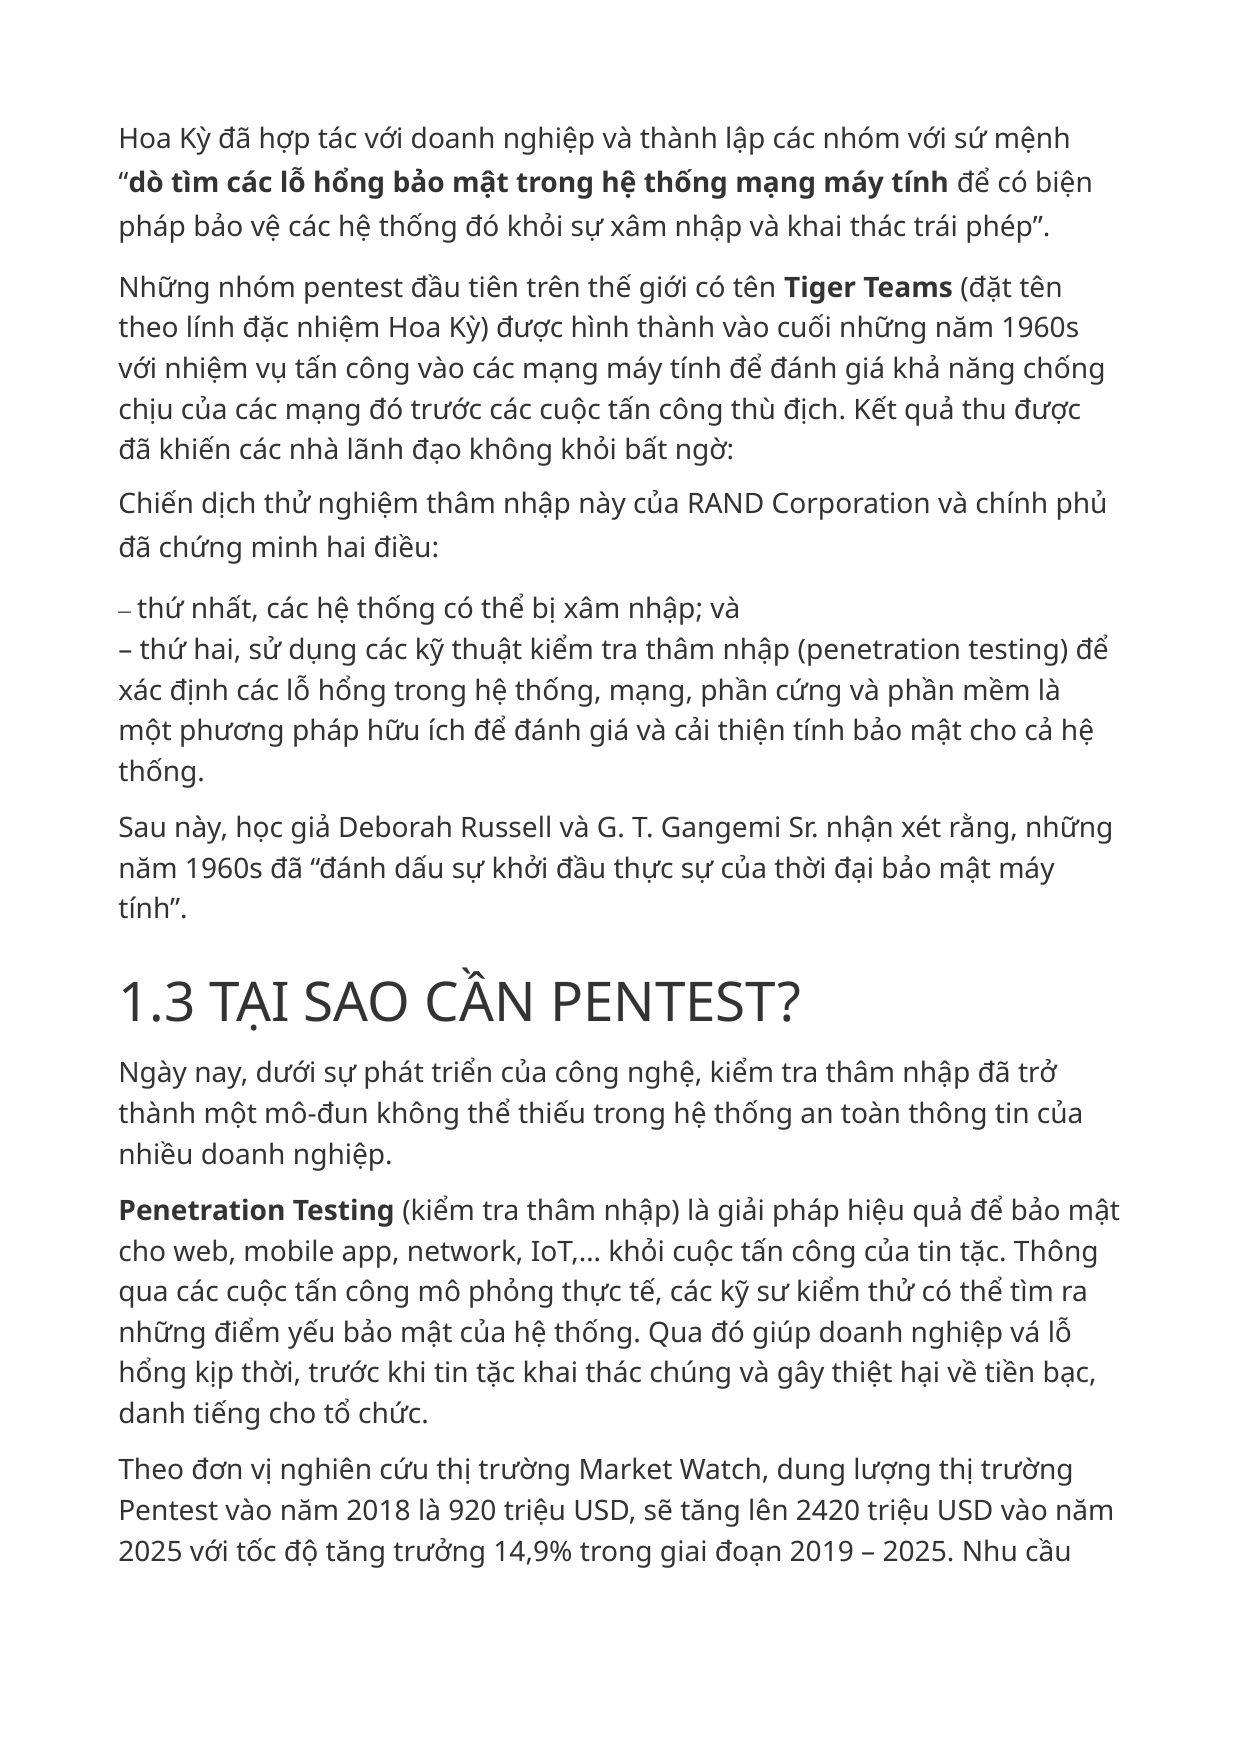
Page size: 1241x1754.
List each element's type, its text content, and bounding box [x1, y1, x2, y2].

text Hoa Kỳ đã hợp tác với doanh nghiệp và thành lập các nhóm với sứ mệnh “dò tìm các lỗ hổng bảo mật trong hệ thống mạng máy tính để có biện pháp bảo vệ các hệ thống đó khỏi sự xâm nhập và khai thác trái phép”. [118, 118, 1122, 244]
text Chiến dịch thử nghiệm thâm nhập này của RAND Corporation và chính phủ đã chứng minh hai điều: [118, 484, 1122, 566]
text – thứ nhất, các hệ thống có thể bị xâm nhập; và – thứ hai, sử dụng các kỹ thuật kiểm tra thâm nhập (penetration testing) để xác định các lỗ hổng trong hệ thống, mạng, phần cứng và phần mềm là một phương pháp hữu ích để đánh giá và cải thiện tính bảo mật cho cả hệ thống. [118, 586, 1122, 789]
text Ngày nay, dưới sự phát triển của công nghệ, kiểm tra thâm nhập đã trở thành một mô-đun không thể thiếu trong hệ thống an toàn thông tin của nhiều doanh nghiệp. [118, 1050, 1122, 1172]
text Theo đơn vị nghiên cứu thị trường Market Watch, dung lượng thị trường Pentest vào năm 2018 là 920 triệu USD, sẽ tăng lên 2420 triệu USD vào năm 2025 với tốc độ tăng trưởng 14,9% trong giai đoạn 2019 – 2025. Nhu cầu [118, 1447, 1122, 1569]
subtitle 1.3 TẠI SAO CẦN PENTEST? [118, 963, 1122, 1038]
text Penetration Testing (kiểm tra thâm nhập) là giải pháp hiệu quả để bảo mật cho web, mobile app, network, IoT,… khỏi cuộc tấn công của tin tặc. Thông qua các cuộc tấn công mô phỏng thực tế, các kỹ sư kiểm thử có thể tìm ra những điểm yếu bảo mật của hệ thống. Qua đó giúp doanh nghiệp vá lỗ hổng kịp thời, trước khi tin tặc khai thác chúng và gây thiệt hại về tiền bạc, danh tiếng cho tổ chức. [118, 1188, 1122, 1432]
text Những nhóm pentest đầu tiên trên thế giới có tên Tiger Teams (đặt tên theo lính đặc nhiệm Hoa Kỳ) được hình thành vào cuối những năm 1960s với nhiệm vụ tấn công vào các mạng máy tính để đánh giá khả năng chống chịu của các mạng đó trước các cuộc tấn công thù địch. Kết quả thu được đã khiến các nhà lãnh đạo không khỏi bất ngờ: [118, 265, 1122, 468]
text Sau này, học giả Deborah Russell và G. T. Gangemi Sr. nhận xét rằng, những năm 1960s đã “đánh dấu sự khởi đầu thực sự của thời đại bảo mật máy tính”. [118, 805, 1122, 927]
